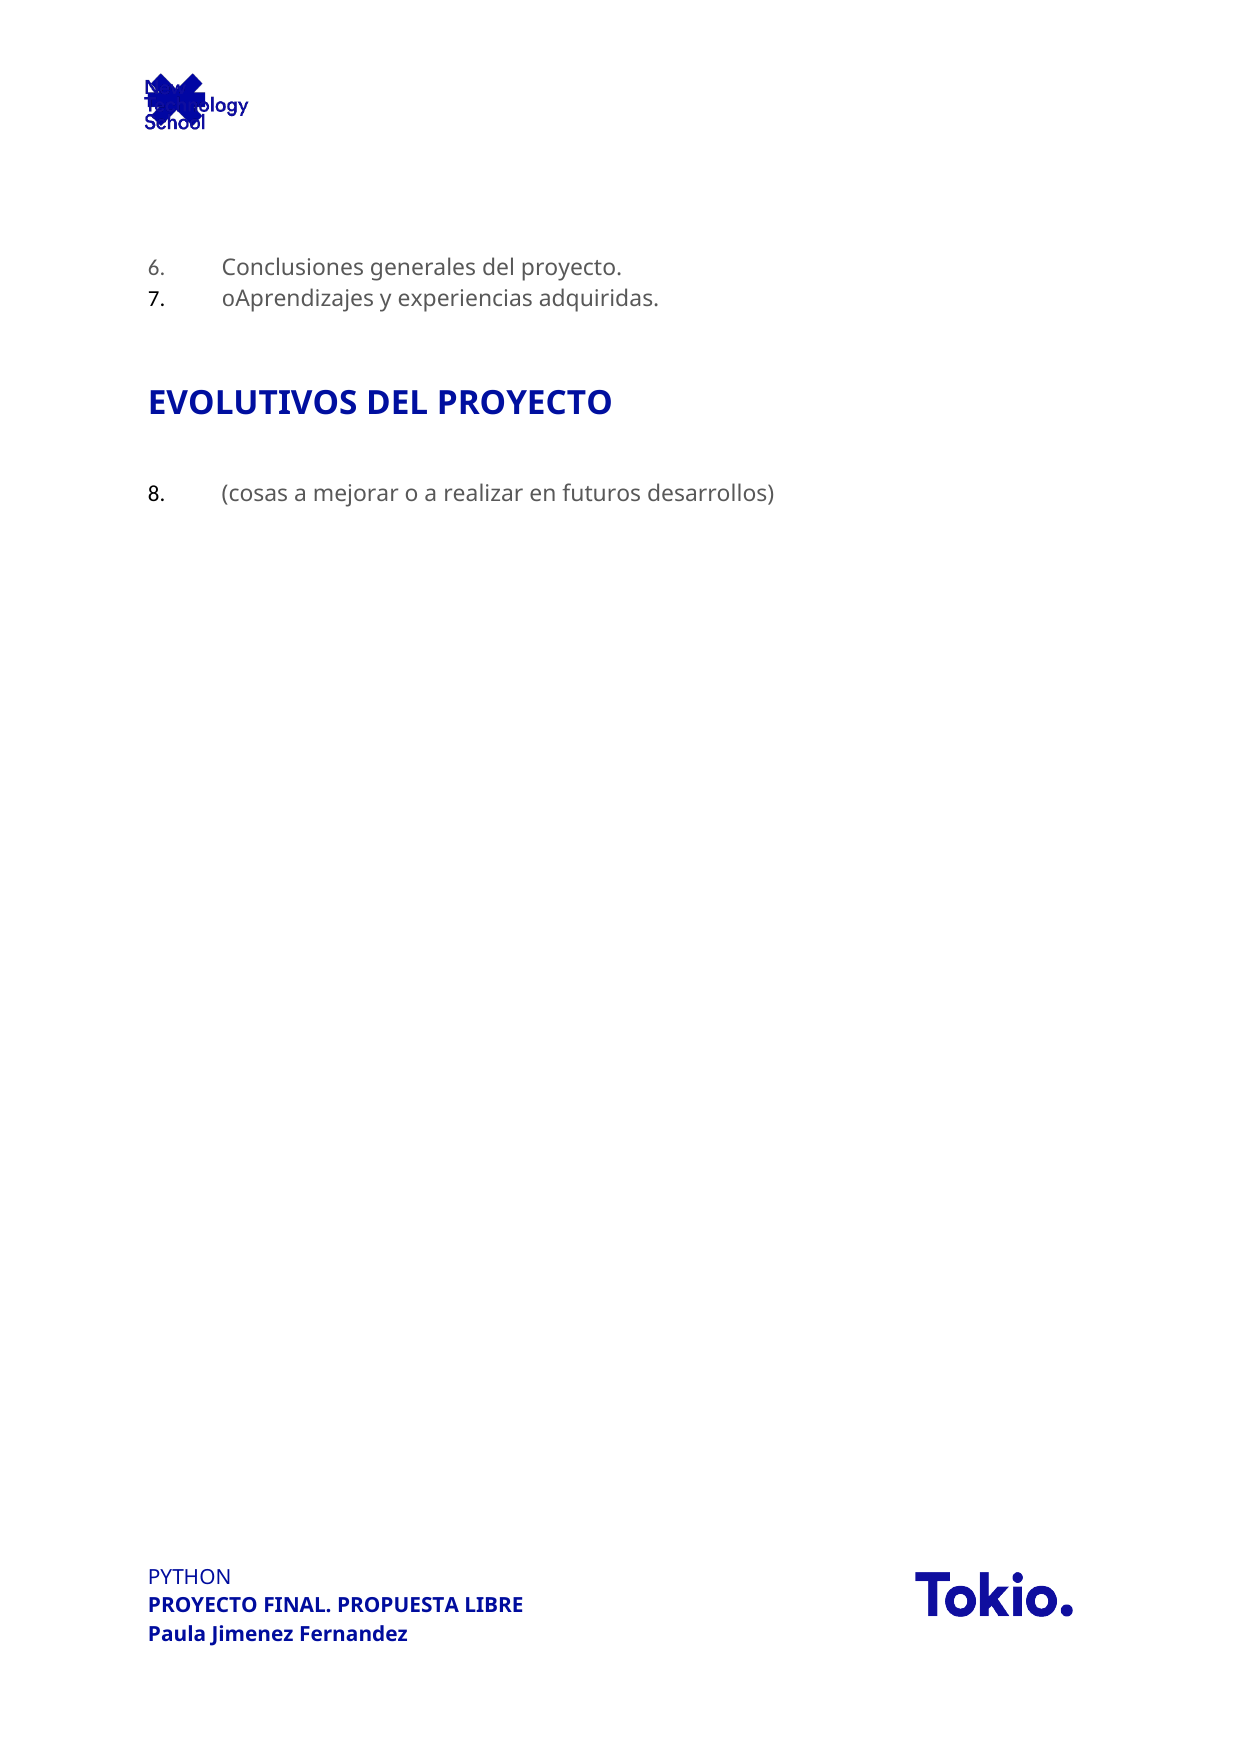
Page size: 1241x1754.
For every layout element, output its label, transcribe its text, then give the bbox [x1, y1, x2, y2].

list (cosas a mejorar o a realizar en futuros desarrollos) [148, 477, 1078, 508]
list Conclusiones generales del proyecto. [148, 251, 1078, 282]
list oAprendizajes y experiencias adquiridas. [148, 282, 1078, 314]
text EVOLUTIVOS DEL PROYECTO [148, 378, 1078, 424]
